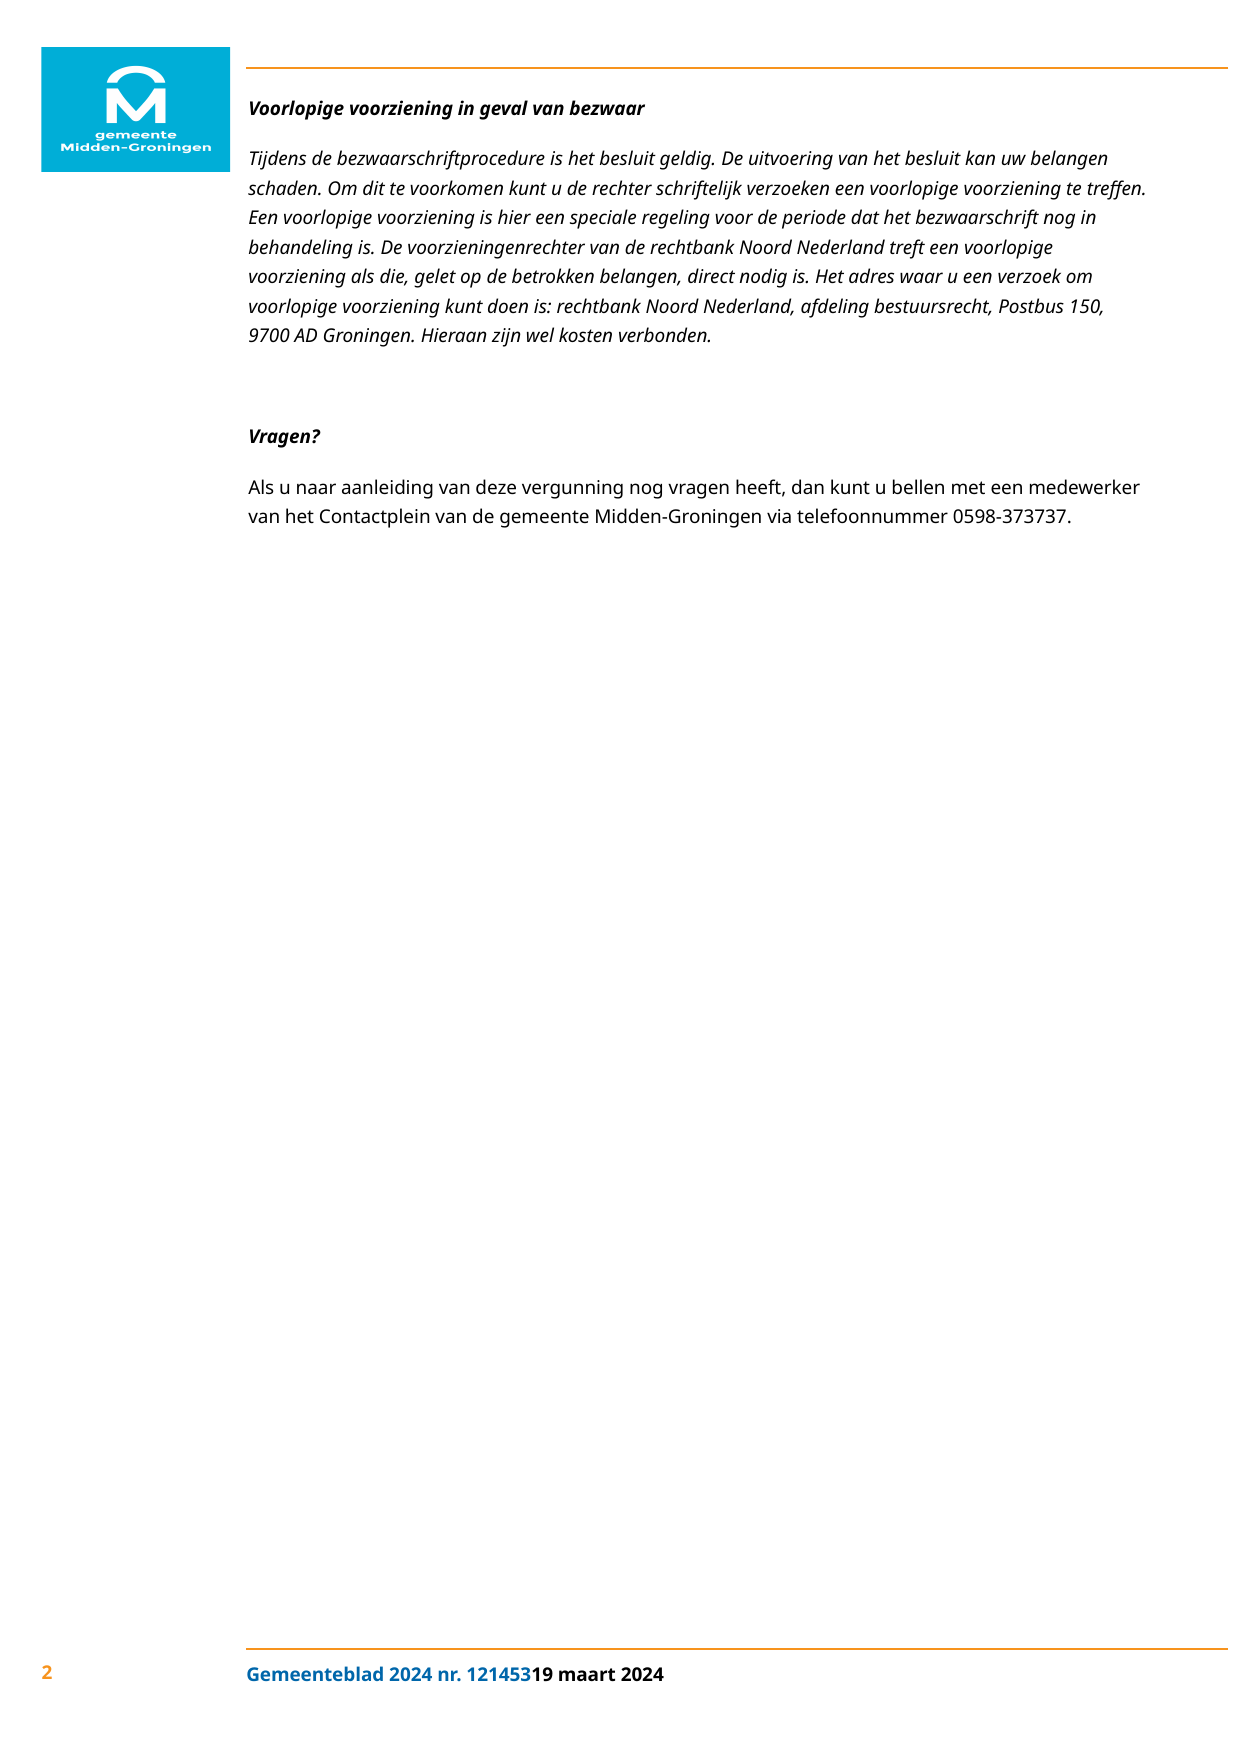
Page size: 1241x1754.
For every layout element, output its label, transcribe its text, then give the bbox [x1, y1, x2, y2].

text Als u naar aanleiding van deze vergunning nog vragen heeft, dan kunt u bellen met een medewerker van het Contactplein van de gemeente Midden-Groningen via telefoonnummer 0598-373737. [248, 474, 1152, 529]
picture [107, 89, 165, 122]
text Tijdens de bezwaarschriftprocedure is het besluit geldig. De uitvoering van het besluit kan uw belangen schaden. Om dit te voorkomen kunt u de rechter schriftelijk verzoeken een voorlopige voorziening te treffen. Een voorlopige voorziening is hier een speciale regeling voor de periode dat het bezwaarschrift nog in behandeling is. De voorzieningenrechter van de rechtbank Noord Nederland treft een voorlopige voorziening als die, gelet op de betrokken belangen, direct nodig is. Het adres waar u een verzoek om voorlopige voorziening kunt doen is: rechtbank Noord Nederland, afdeling bestuursrecht, Postbus 150, 9700 AD Groningen. Hieraan zijn wel kosten verbonden. [248, 145, 1152, 348]
text Voorlopige voorziening in geval van bezwaar [248, 95, 1152, 121]
picture [184, 146, 190, 153]
text Vragen? [248, 423, 1152, 449]
picture [108, 66, 164, 82]
